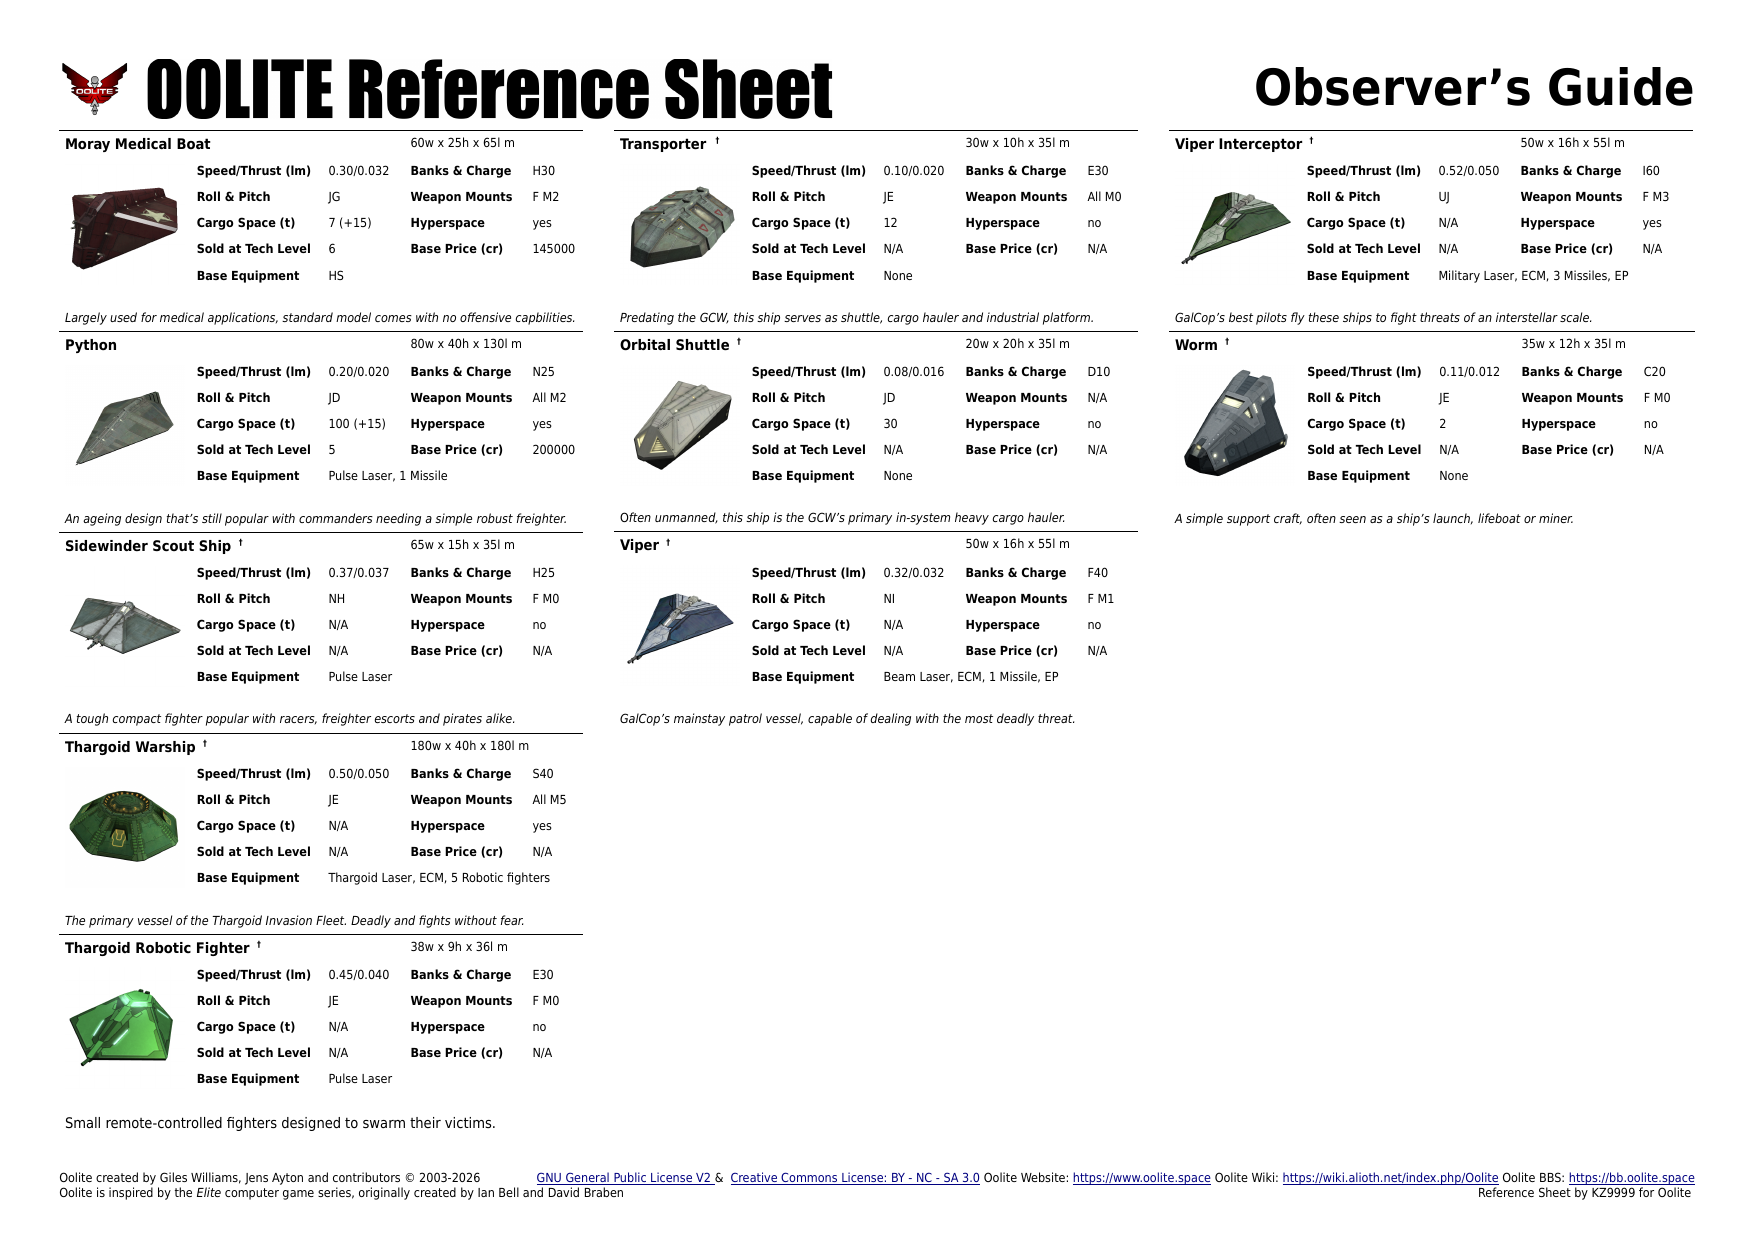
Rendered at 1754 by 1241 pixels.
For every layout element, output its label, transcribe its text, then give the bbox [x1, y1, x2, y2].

table_cell Beam Laser, ECM, 1 Missile, EP [878, 664, 1138, 706]
table_cell Military Laser, ECM, 3 Missiles, EP [1433, 263, 1693, 305]
picture [61, 56, 128, 122]
table_cell Sold at Tech Level [746, 438, 877, 463]
table_header 65w x 15h x 35l m [405, 533, 583, 560]
table_cell [1169, 285, 1301, 305]
picture [64, 767, 186, 888]
table_cell 0.52/0.050 [1433, 159, 1514, 184]
table_cell UJ [1433, 185, 1514, 211]
table_cell Base Equipment [191, 865, 322, 908]
table_cell JE [323, 988, 404, 1014]
picture [619, 365, 740, 486]
table_cell [59, 761, 191, 908]
table_cell JD [323, 385, 404, 411]
table_cell E30 [526, 962, 583, 988]
picture [619, 565, 740, 686]
table_header Viper † [614, 532, 959, 560]
table_cell N/A [526, 639, 583, 664]
table_header 180w x 40h x 180l m [405, 734, 583, 761]
table_cell None [1433, 464, 1695, 506]
table_cell A tough compact fighter popular with racers, freighter escorts and pirates alike. [59, 707, 583, 733]
table_cell Cargo Space (t) [746, 612, 877, 638]
table_cell Base Price (cr) [1516, 438, 1638, 463]
table_cell Roll & Pitch [746, 185, 877, 211]
table_cell Weapon Mounts [960, 586, 1081, 612]
table_cell [614, 285, 746, 305]
table_cell 0.08/0.016 [878, 359, 959, 385]
table_cell 0.50/0.050 [323, 761, 404, 787]
table_cell Base Equipment [191, 1066, 322, 1109]
table_cell Base Price (cr) [405, 639, 526, 664]
table_cell Hyperspace [405, 211, 526, 237]
table_cell [59, 359, 191, 506]
table_cell Base Equipment [746, 263, 877, 305]
table_cell Hyperspace [960, 612, 1081, 638]
table_header Moray Medical Boat [59, 131, 404, 158]
table_cell A simple support craft, often seen as a ship’s launch, lifeboat or miner. [1169, 506, 1695, 532]
table_cell 12 [878, 211, 959, 237]
table_cell Sold at Tech Level [191, 438, 322, 463]
table_cell Predating the GCW, this ship serves as shuttle, cargo hauler and industrial platform. [614, 305, 1138, 331]
table_cell Banks & Charge [405, 560, 526, 586]
table_cell F M1 [1081, 586, 1138, 612]
table_cell Sold at Tech Level [1301, 438, 1433, 463]
table_cell N/A [878, 237, 959, 263]
table_cell C20 [1638, 359, 1695, 385]
table_cell [1169, 359, 1301, 506]
table_cell JG [323, 185, 404, 211]
picture [1174, 365, 1296, 486]
table_cell no [1081, 211, 1138, 237]
table_cell Base Equipment [746, 664, 877, 706]
table_cell Roll & Pitch [191, 988, 322, 1014]
table_cell Pulse Laser [323, 1066, 583, 1109]
picture [64, 967, 186, 1089]
table_cell N/A [1433, 211, 1514, 237]
table_cell N/A [526, 1040, 583, 1066]
table_cell NI [878, 586, 959, 612]
picture [619, 164, 740, 285]
table_cell Banks & Charge [960, 159, 1081, 184]
table_cell Speed/Thrust (lm) [746, 560, 877, 586]
table_cell N/A [526, 839, 583, 865]
table_cell Hyperspace [405, 1014, 526, 1040]
table_cell yes [526, 411, 583, 437]
table_cell 0.37/0.037 [323, 560, 404, 586]
table_cell Base Price (cr) [405, 438, 526, 463]
table_cell Roll & Pitch [746, 586, 877, 612]
table_cell Weapon Mounts [960, 185, 1081, 211]
table_header Viper Interceptor † [1169, 131, 1514, 158]
table_cell [1169, 532, 1695, 548]
table_header 38w x 9h x 36l m [405, 935, 583, 962]
table_cell Banks & Charge [405, 962, 526, 988]
table_cell 0.10/0.020 [878, 159, 959, 184]
table_header 35w x 12h x 35l m [1516, 332, 1695, 359]
table_cell Roll & Pitch [191, 787, 322, 813]
table_cell GalCop’s best pilots fly these ships to fight threats of an interstellar scale. [1169, 305, 1693, 331]
table_cell All M5 [526, 787, 583, 813]
table_cell Base Price (cr) [405, 1040, 526, 1066]
table_cell Speed/Thrust (lm) [746, 359, 877, 385]
table_cell [59, 1089, 191, 1109]
table_cell F M0 [526, 988, 583, 1014]
table_cell Base Equipment [746, 464, 877, 505]
table_cell 0.30/0.032 [323, 159, 404, 184]
table_cell Cargo Space (t) [746, 411, 877, 437]
table_cell N/A [878, 638, 959, 664]
table_cell Base Price (cr) [960, 638, 1081, 664]
table_cell 6 [323, 237, 404, 263]
table_cell N/A [1081, 385, 1138, 411]
table_cell None [878, 263, 1138, 305]
table_cell N/A [1081, 638, 1138, 664]
table_cell Banks & Charge [1515, 159, 1636, 184]
table_cell The primary vessel of the Thargoid Invasion Fleet. Deadly and fights without fear. [59, 908, 583, 934]
table_cell F M3 [1636, 185, 1693, 211]
table_cell [1169, 159, 1301, 284]
table_header Worm † [1169, 332, 1516, 359]
table_cell Weapon Mounts [1515, 185, 1636, 211]
table_cell 0.20/0.020 [323, 359, 404, 385]
table_cell yes [1636, 211, 1693, 237]
table_cell 200000 [526, 438, 583, 463]
table_cell Thargoid Laser, ECM, 5 Robotic fighters [323, 865, 583, 908]
table_cell Hyperspace [1515, 211, 1636, 237]
table_cell F M2 [526, 185, 583, 211]
table_cell Speed/Thrust (lm) [191, 962, 322, 988]
table_cell N/A [1433, 438, 1516, 463]
table_cell 100 (+15) [323, 411, 404, 437]
table_cell N/A [323, 813, 404, 839]
table_cell Base Equipment [191, 263, 322, 305]
table_cell H30 [526, 159, 583, 184]
table_cell 30 [878, 411, 959, 437]
table_cell Cargo Space (t) [191, 1014, 322, 1040]
table_cell Cargo Space (t) [1301, 411, 1433, 437]
table_cell N/A [1433, 237, 1514, 263]
table_cell Weapon Mounts [405, 385, 526, 411]
table_cell Roll & Pitch [1301, 185, 1432, 211]
table_cell N/A [1081, 438, 1138, 463]
table_cell N/A [1636, 237, 1693, 263]
table_cell 0.32/0.032 [878, 560, 959, 586]
table_cell 5 [323, 438, 404, 463]
table_cell Speed/Thrust (lm) [1301, 159, 1432, 184]
table_cell [59, 159, 191, 284]
table_cell H25 [526, 560, 583, 586]
table_cell Often unmanned, this ship is the GCW’s primary in-system heavy cargo hauler. [614, 505, 1138, 531]
picture [64, 365, 186, 486]
table_cell N/A [1081, 237, 1138, 263]
table_cell I60 [1636, 159, 1693, 184]
table_cell Sold at Tech Level [746, 237, 877, 263]
table_cell N/A [878, 438, 959, 463]
table_cell Base Equipment [1301, 263, 1432, 305]
table_header 30w x 10h x 35l m [960, 131, 1138, 158]
table_cell Roll & Pitch [191, 185, 322, 211]
table_cell Banks & Charge [405, 359, 526, 385]
table_cell Weapon Mounts [960, 385, 1081, 411]
table_cell Banks & Charge [405, 159, 526, 184]
table_cell Base Price (cr) [405, 237, 526, 263]
table_cell Largely used for medical applications, standard model comes with no offensive capbilities. [59, 305, 583, 331]
table_cell S40 [526, 761, 583, 787]
table_cell 145000 [526, 237, 583, 263]
table_header Thargoid Warship † [59, 734, 404, 761]
table_cell N25 [526, 359, 583, 385]
picture [64, 164, 186, 285]
table_cell Hyperspace [405, 613, 526, 638]
table_cell Sold at Tech Level [191, 1040, 322, 1066]
table_cell no [1081, 411, 1138, 437]
table_cell N/A [1638, 438, 1695, 463]
table_cell F40 [1081, 560, 1138, 586]
table_header 50w x 16h x 55l m [1515, 131, 1693, 158]
table_cell Base Equipment [191, 464, 322, 506]
table_cell F M0 [526, 586, 583, 612]
table_cell 2 [1433, 411, 1516, 437]
table_header 60w x 25h x 65l m [405, 131, 583, 158]
table_cell Speed/Thrust (lm) [1301, 359, 1433, 385]
table_cell Base Price (cr) [960, 237, 1081, 263]
table_cell Weapon Mounts [405, 787, 526, 813]
table_cell Sold at Tech Level [1301, 237, 1432, 263]
table_cell HS [323, 263, 583, 305]
table_cell F M0 [1638, 385, 1695, 411]
table_cell Speed/Thrust (lm) [191, 761, 322, 787]
table_cell Hyperspace [1516, 411, 1638, 437]
table_cell [59, 560, 191, 707]
table_header 20w x 20h x 35l m [960, 332, 1138, 359]
table_cell N/A [323, 839, 404, 865]
table_cell JE [323, 787, 404, 813]
table_cell Base Price (cr) [405, 839, 526, 865]
table_cell Sold at Tech Level [191, 639, 322, 664]
table_cell JE [878, 185, 959, 211]
table_cell Cargo Space (t) [746, 211, 877, 237]
table_cell All M0 [1081, 185, 1138, 211]
table_cell Banks & Charge [1516, 359, 1638, 385]
table_cell N/A [323, 1014, 404, 1040]
table_cell Base Equipment [1301, 464, 1433, 506]
table_cell Hyperspace [405, 813, 526, 839]
table_cell Sold at Tech Level [191, 237, 322, 263]
table_cell GalCop’s mainstay patrol vessel, capable of dealing with the most deadly threat. [614, 706, 1138, 732]
table_cell [614, 159, 746, 284]
table_cell Weapon Mounts [1516, 385, 1638, 411]
table_cell Weapon Mounts [405, 988, 526, 1014]
table_cell Cargo Space (t) [1301, 211, 1432, 237]
table_cell Hyperspace [960, 211, 1081, 237]
table_header Thargoid Robotic Fighter † [59, 935, 404, 962]
table_header 50w x 16h x 55l m [960, 532, 1138, 560]
table_cell 7 (+15) [323, 211, 404, 237]
table_cell N/A [323, 639, 404, 664]
table_cell [59, 962, 191, 1088]
table_cell Banks & Charge [960, 560, 1081, 586]
table_cell Cargo Space (t) [191, 211, 322, 237]
table_cell 0.11/0.012 [1433, 359, 1516, 385]
table_cell Base Equipment [191, 665, 322, 707]
table_header Sidewinder Scout Ship † [59, 533, 404, 560]
table_cell Hyperspace [405, 411, 526, 437]
table_header Orbital Shuttle † [614, 332, 959, 359]
table_cell Pulse Laser [323, 665, 583, 707]
table_cell Roll & Pitch [1301, 385, 1433, 411]
table_cell Banks & Charge [405, 761, 526, 787]
table_cell Roll & Pitch [191, 586, 322, 612]
table_cell Sold at Tech Level [191, 839, 322, 865]
table_cell yes [526, 211, 583, 237]
table_cell N/A [878, 612, 959, 638]
table_cell Speed/Thrust (lm) [746, 159, 877, 184]
table_cell N/A [323, 613, 404, 638]
table_cell JE [1433, 385, 1516, 411]
picture [1174, 164, 1295, 285]
picture [64, 566, 186, 687]
table_cell JD [878, 385, 959, 411]
table_cell Speed/Thrust (lm) [191, 159, 322, 184]
table_cell no [526, 613, 583, 638]
table_cell Roll & Pitch [191, 385, 322, 411]
table_cell [614, 359, 746, 505]
table_cell Cargo Space (t) [191, 411, 322, 437]
table_header 80w x 40h x 130l m [405, 332, 583, 359]
table_cell Small remote-controlled fighters designed to swarm their victims. [59, 1109, 583, 1137]
table_header Transporter † [614, 131, 959, 158]
table_cell Base Price (cr) [960, 438, 1081, 463]
table_cell Speed/Thrust (lm) [191, 359, 322, 385]
table_cell [59, 285, 191, 305]
table_cell An ageing design that’s still popular with commanders needing a simple robust freighter. [59, 506, 583, 532]
table_cell N/A [323, 1040, 404, 1066]
table_cell Weapon Mounts [405, 586, 526, 612]
table_cell Sold at Tech Level [746, 638, 877, 664]
table_cell Weapon Mounts [405, 185, 526, 211]
table_cell yes [526, 813, 583, 839]
table_cell D10 [1081, 359, 1138, 385]
table_cell Cargo Space (t) [191, 613, 322, 638]
table_cell All M2 [526, 385, 583, 411]
table_cell 0.45/0.040 [323, 962, 404, 988]
table_header Python [59, 332, 404, 359]
table_cell no [1638, 411, 1695, 437]
picture [147, 59, 833, 119]
table_cell Pulse Laser, 1 Missile [323, 464, 583, 506]
table_cell Banks & Charge [960, 359, 1081, 385]
table_cell Roll & Pitch [746, 385, 877, 411]
table_cell E30 [1081, 159, 1138, 184]
table_cell [614, 560, 746, 706]
table_cell Cargo Space (t) [191, 813, 322, 839]
table_cell Hyperspace [960, 411, 1081, 437]
table_cell NH [323, 586, 404, 612]
table_cell no [1081, 612, 1138, 638]
table_cell Speed/Thrust (lm) [191, 560, 322, 586]
table_cell None [878, 464, 1138, 505]
table_cell Base Price (cr) [1515, 237, 1636, 263]
table_cell no [526, 1014, 583, 1040]
